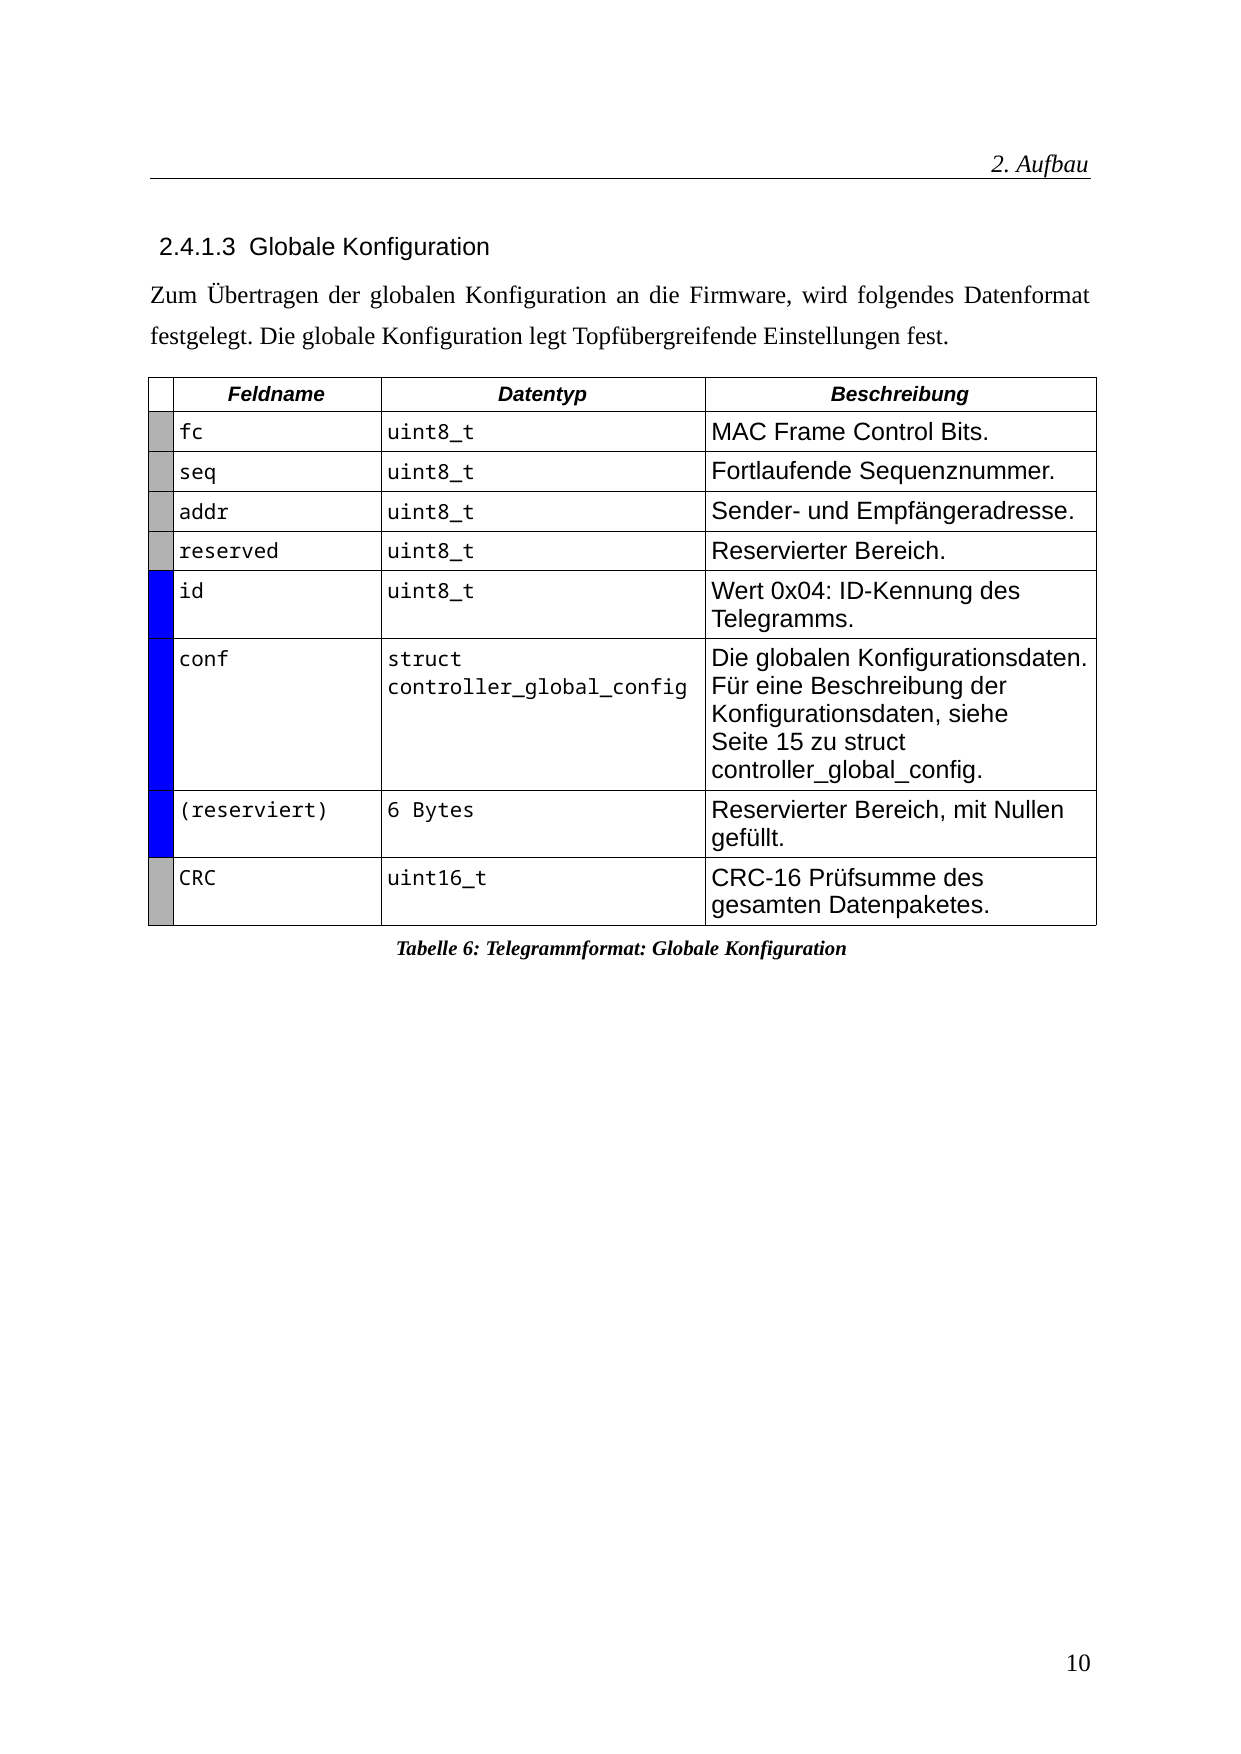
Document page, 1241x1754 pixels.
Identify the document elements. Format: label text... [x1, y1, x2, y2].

table_cell [149, 791, 173, 857]
table_cell Sender- und Empfängeradresse. [706, 492, 1096, 531]
table_cell (reserviert) [174, 791, 381, 857]
table_cell uint8_t [382, 412, 705, 451]
subtitle Globale Konfiguration [159, 233, 1091, 261]
table_cell Reservierter Bereich, mit Nullen gefüllt. [706, 791, 1096, 857]
table_cell id [174, 571, 381, 638]
table_cell [149, 532, 173, 570]
table_cell [149, 492, 173, 531]
table_cell uint8_t [382, 452, 705, 491]
text Tabelle 6: Telegrammformat: Globale Konfiguration [148, 937, 1096, 960]
table_cell seq [174, 452, 381, 491]
table_cell Wert 0x04: ID-Kennung des Telegramms. [706, 571, 1096, 638]
table_cell Reservierter Bereich. [706, 532, 1096, 570]
table_cell addr [174, 492, 381, 531]
table_header Beschreibung [706, 378, 1096, 411]
table_cell Fortlaufende Sequenznummer. [706, 452, 1096, 491]
table_cell uint16_t [382, 858, 705, 925]
table_cell [149, 639, 173, 790]
table_cell [149, 858, 173, 925]
table_cell Die globalen Konfigurationsdaten. Für eine Beschreibung der Konfigurationsdaten, siehe Seite 15 zu struct controller_global_config. [706, 639, 1096, 790]
table_cell [149, 412, 173, 451]
text Zum Übertragen der globalen Konfiguration an die Firmware, wird folgendes Datenformat festgelegt. Die globale Konfiguration legt Topfübergreifende Einstellungen fest. [150, 281, 1091, 350]
table_cell CRC-16 Prüfsumme des gesamten Datenpaketes. [706, 858, 1096, 925]
table_cell fc [174, 412, 381, 451]
table_cell CRC [174, 858, 381, 925]
table_cell uint8_t [382, 492, 705, 531]
table_header Feldname [174, 378, 381, 411]
table_cell uint8_t [382, 532, 705, 570]
table_header Datentyp [382, 378, 705, 411]
table_cell uint8_t [382, 571, 705, 638]
table_cell reserved [174, 532, 381, 570]
table_cell struct controller_global_config [382, 639, 705, 790]
table_cell [149, 571, 173, 638]
table_cell [149, 452, 173, 491]
table_cell 6 Bytes [382, 791, 705, 857]
table_cell MAC Frame Control Bits. [706, 412, 1096, 451]
table_cell conf [174, 639, 381, 790]
table_header [149, 378, 173, 411]
